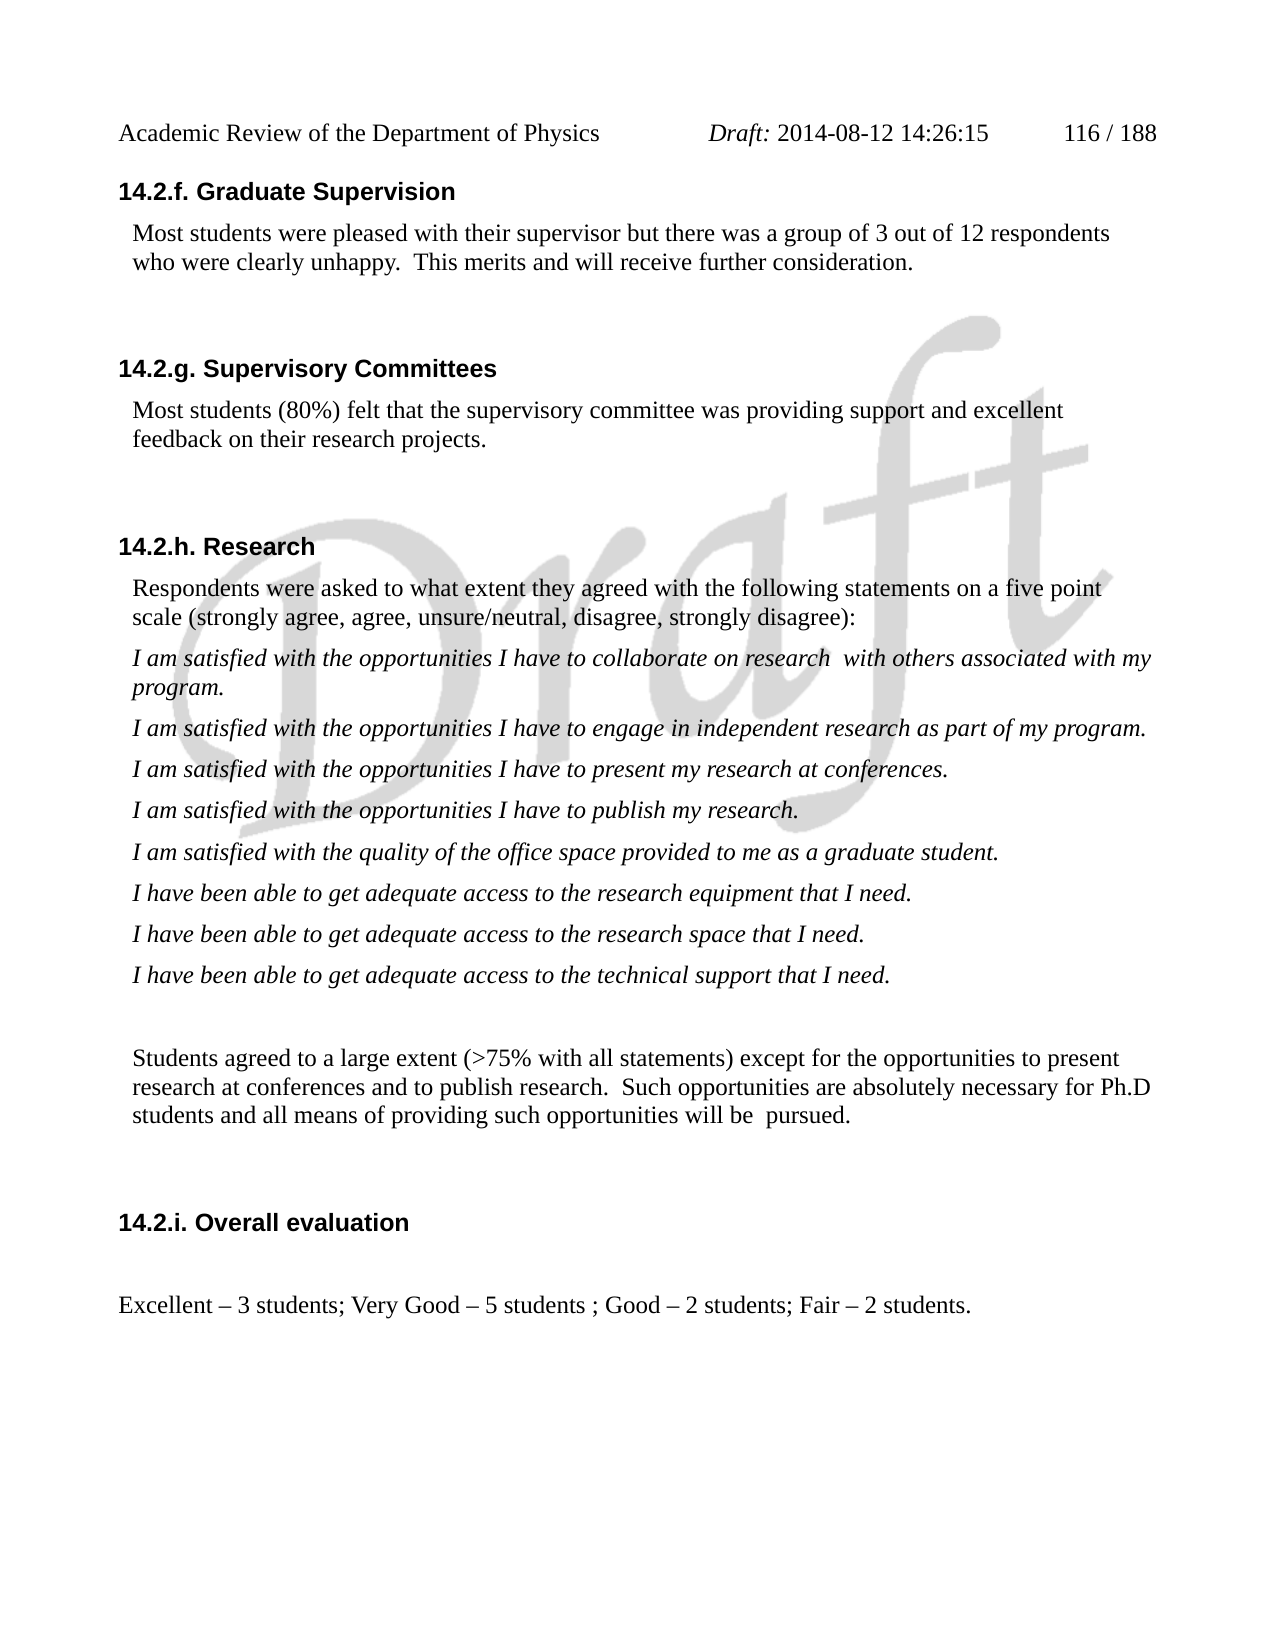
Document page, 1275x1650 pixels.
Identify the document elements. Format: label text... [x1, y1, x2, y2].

subtitle Overall evaluation [118, 1208, 1157, 1237]
picture [118, 206, 1157, 354]
text I am satisfied with the opportunities I have to engage in independent research as part of my program. [132, 713, 1157, 742]
picture [118, 118, 1157, 177]
text I have been able to get adequate access to the technical support that I need. [132, 961, 1157, 989]
text I have been able to get adequate access to the research space that I need. [132, 919, 1157, 948]
text I am satisfied with the opportunities I have to present my research at conferences. [132, 754, 1157, 783]
text Most students were pleased with their supervisor but there was a group of 3 out of 12 respondents who were clearly unhappy. This merits and will receive further consideration. [132, 218, 1157, 276]
text I have been able to get adequate access to the research equipment that I need. [132, 878, 1157, 907]
picture [118, 561, 1157, 1208]
text Excellent – 3 students; Very Good – 5 students ; Good – 2 students; Fair – 2 students. [118, 1291, 1157, 1319]
subtitle Research [118, 532, 1157, 561]
text I am satisfied with the quality of the office space provided to me as a graduate student. [132, 837, 1157, 866]
text I am satisfied with the opportunities I have to collaborate on research with others associated with my program. [132, 643, 1157, 701]
text Respondents were asked to what extent they agreed with the following statements on a five point scale (strongly agree, agree, unsure/neutral, disagree, strongly disagree): [132, 573, 1157, 631]
text Students agreed to a large extent (>75% with all statements) except for the opportunities to present research at conferences and to publish research. Such opportunities are absolutely necessary for Ph.D students and all means of providing such opportunities will be pursued. [132, 1043, 1157, 1129]
picture [118, 383, 1157, 532]
text Most students (80%) felt that the supervisory committee was providing support and excellent feedback on their research projects. [132, 396, 1157, 453]
subtitle Supervisory Committees [118, 354, 1157, 383]
subtitle Graduate Supervision [118, 177, 1157, 206]
picture [118, 1319, 1157, 1532]
picture [118, 1237, 1157, 1291]
text I am satisfied with the opportunities I have to publish my research. [132, 796, 1157, 824]
